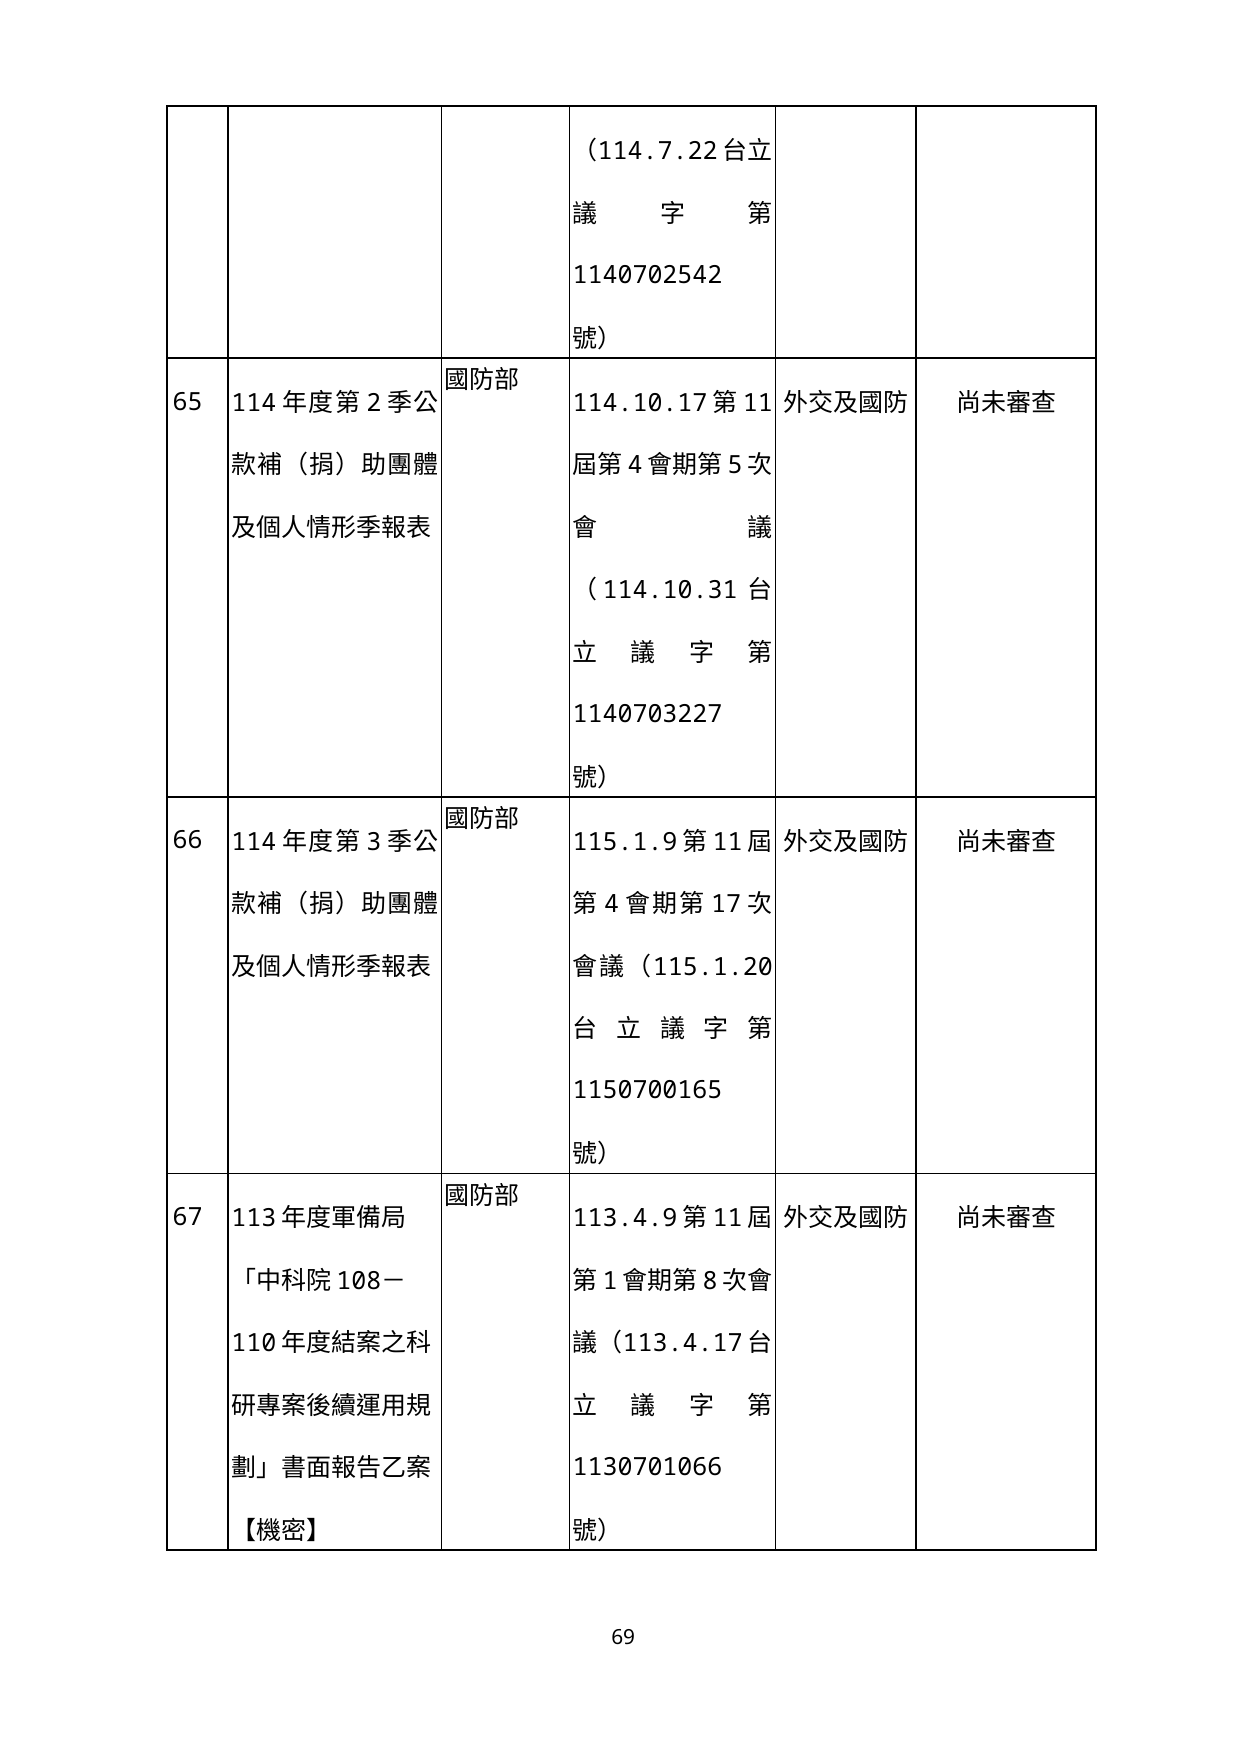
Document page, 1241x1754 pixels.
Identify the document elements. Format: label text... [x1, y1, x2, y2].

table_cell 115.1.9第11屆第4會期第17次會議（115.1.20台立議字第1150700165號） [570, 798, 775, 1173]
table_cell [776, 107, 915, 357]
table_cell 外交及國防 [776, 359, 915, 796]
table_cell 外交及國防 [776, 1174, 915, 1549]
table_cell 113.4.9第11屆第1會期第8次會議（113.4.17台立議字第1130701066號） [570, 1174, 775, 1549]
table_cell （114.7.22台立議字第1140702542號） [570, 107, 775, 357]
table_cell 114年度第2季公款補（捐）助團體及個人情形季報表 [229, 359, 441, 796]
table_cell 國防部 [442, 1174, 569, 1549]
table_cell 114年度第3季公款補（捐）助團體及個人情形季報表 [229, 798, 441, 1173]
table_cell 114.10.17第11屆第4會期第5次會議（114.10.31台立議字第1140703227號） [570, 359, 775, 796]
table_cell [168, 1174, 227, 1549]
table_cell [168, 107, 227, 357]
table_cell [168, 798, 227, 1173]
table_cell [229, 107, 441, 357]
table_cell 尚未審查 [917, 1174, 1095, 1549]
table_cell [917, 107, 1095, 357]
table_cell 尚未審查 [917, 359, 1095, 796]
table_cell [168, 359, 227, 796]
table_cell [442, 107, 569, 357]
table_cell 113年度軍備局「中科院108－110年度結案之科研專案後續運用規劃」書面報告乙案【機密】 [229, 1174, 441, 1549]
table_cell 外交及國防 [776, 798, 915, 1173]
table_cell 國防部 [442, 359, 569, 796]
table_cell 國防部 [442, 798, 569, 1173]
table_cell 尚未審查 [917, 798, 1095, 1173]
